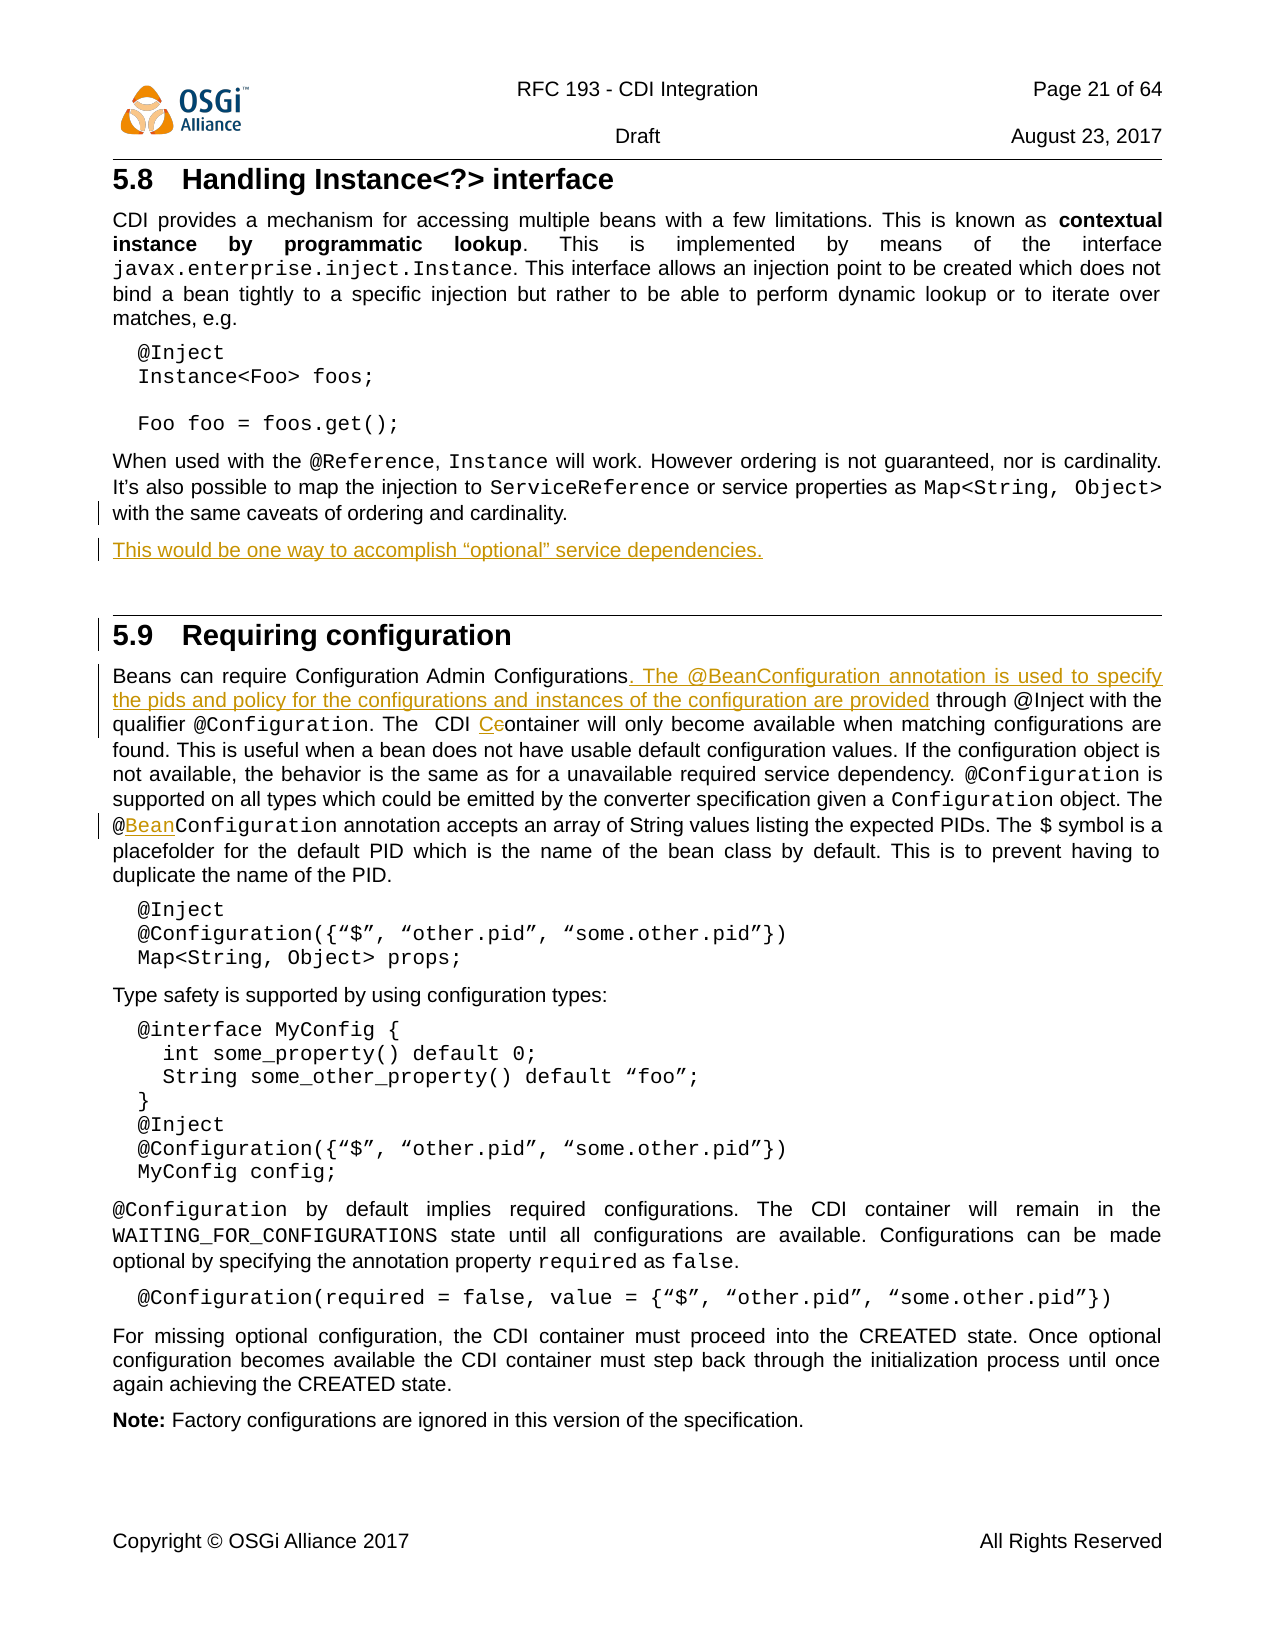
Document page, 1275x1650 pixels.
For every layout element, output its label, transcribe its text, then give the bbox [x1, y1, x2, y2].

text Foo foo = foos.get(); [112, 413, 1162, 437]
text When used with the @Reference, Instance will work. However ordering is not guaranteed, nor is cardinality. It’s also possible to map the injection to ServiceReference or service properties as Map<String, Object> with the same caveats of ordering and cardinality. [112, 449, 1162, 525]
text @Inject [112, 1114, 1162, 1137]
text For missing optional configuration, the CDI container must proceed into the CREATED state. Once optional configuration becomes available the CDI container must step back through the initialization process until once again achieving the CREATED state. [112, 1323, 1162, 1395]
text @interface MyConfig { [112, 1019, 1162, 1043]
picture [113, 78, 257, 142]
text This would be one way to accomplish “optional” service dependencies. [112, 537, 1162, 561]
text Type safety is supported by using configuration types: [112, 983, 1162, 1007]
text Instance<Foo> foos; [112, 366, 1162, 389]
text CDI provides a mechanism for accessing multiple beans with a few limitations. This is known as contextual instance by programmatic lookup. This is implemented by means of the interface javax.enterprise.inject.Instance. This interface allows an injection point to be created which does not bind a bean tightly to a specific injection but rather to be able to perform dynamic lookup or to iterate over matches, e.g. [112, 208, 1162, 330]
subtitle Handling Instance<?> interface [112, 160, 1162, 196]
text Map<String, Object> props; [112, 947, 1162, 970]
text String some_other_property() default “foo”; [112, 1067, 1162, 1090]
text MyConfig config; [112, 1161, 1162, 1185]
text } [112, 1090, 1162, 1114]
text Beans can require Configuration Admin Configurations. The @BeanConfiguration annotation is used to specify the pids and policy for the configurations and instances of the configuration are provided through @Inject with the qualifier @Configuration. The CDI Container will only become available when matching configurations are found. This is useful when a bean does not have usable default configuration values. If the configuration object is not available, the behavior is the same as for a unavailable required service dependency. @Configuration is supported on all types which could be emitted by the converter specification given a Configuration object. The @BeanConfiguration annotation accepts an array of String values listing the expected PIDs. The $ symbol is a placefolder for the default PID which is the name of the bean class by default. This is to prevent having to duplicate the name of the PID. [112, 664, 1162, 887]
text @Inject [112, 899, 1162, 923]
text @Inject [112, 342, 1162, 366]
text @Configuration({“$”, “other.pid”, “some.other.pid”}) [112, 1137, 1162, 1161]
subtitle Requiring configuration [112, 616, 1162, 651]
text @Configuration by default implies required configurations. The CDI container will remain in the WAITING_FOR_CONFIGURATIONS state until all configurations are available. Configurations can be made optional by specifying the annotation property required as false. [112, 1197, 1162, 1275]
text @Configuration(required = false, value = {“$”, “other.pid”, “some.other.pid”}) [112, 1287, 1162, 1311]
text int some_property() default 0; [112, 1043, 1162, 1067]
text @Configuration({“$”, “other.pid”, “some.other.pid”}) [112, 923, 1162, 947]
text Note: Factory configurations are ignored in this version of the specification. [112, 1408, 1162, 1432]
